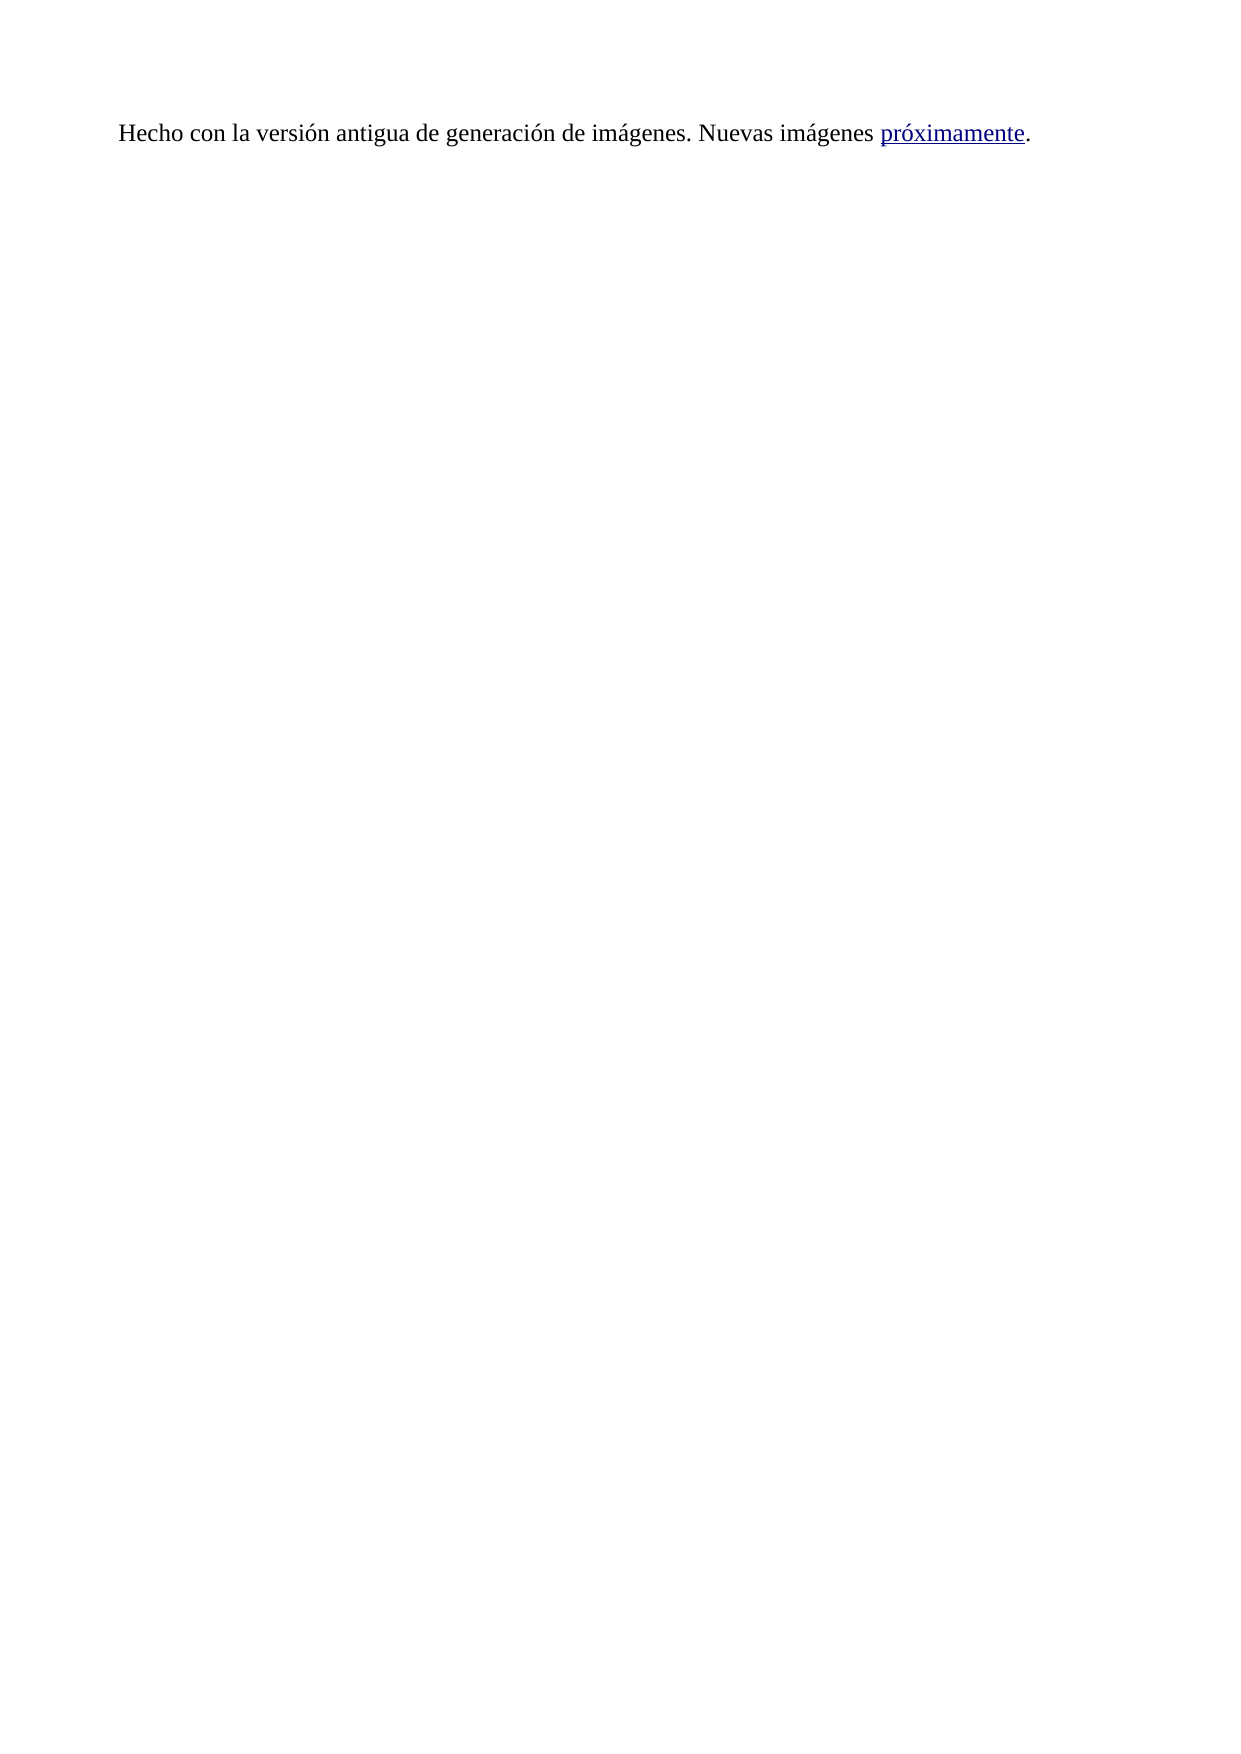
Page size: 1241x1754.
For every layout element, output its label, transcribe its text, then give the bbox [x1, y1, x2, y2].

text Hecho con la versión antigua de generación de imágenes. Nuevas imágenes próximamente. [118, 118, 1122, 147]
